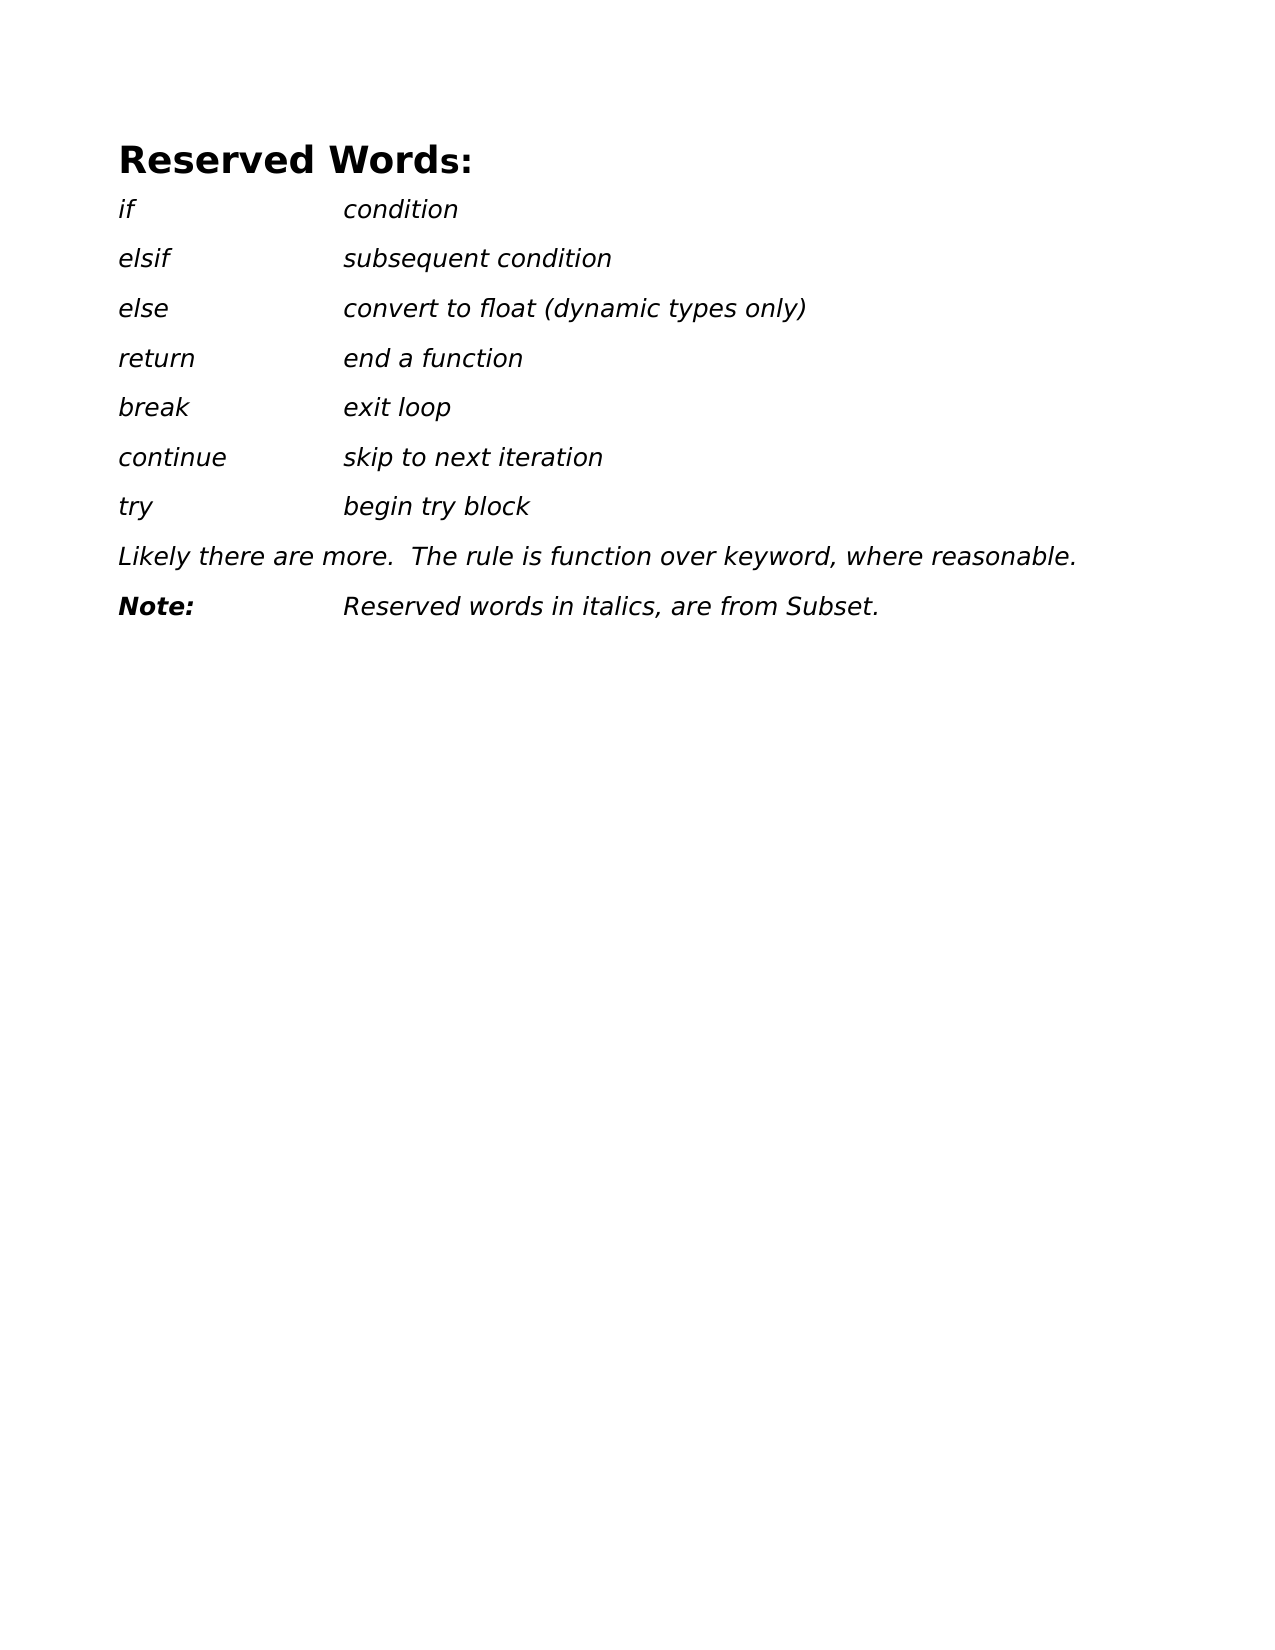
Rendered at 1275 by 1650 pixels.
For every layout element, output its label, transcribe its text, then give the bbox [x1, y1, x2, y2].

text return end a function [118, 344, 1157, 373]
text if condition [118, 195, 1157, 224]
text elsif subsequent condition [118, 245, 1157, 274]
text try begin try block [118, 493, 1157, 522]
text Likely there are more. The rule is function over keyword, where reasonable. [118, 542, 1157, 571]
text else convert to float (dynamic types only) [118, 294, 1157, 323]
text break exit loop [118, 393, 1157, 423]
text continue skip to next iteration [118, 443, 1157, 472]
subtitle Reserved Words: [118, 139, 1157, 183]
text Note: Reserved words in italics, are from Subset. [118, 592, 1157, 621]
